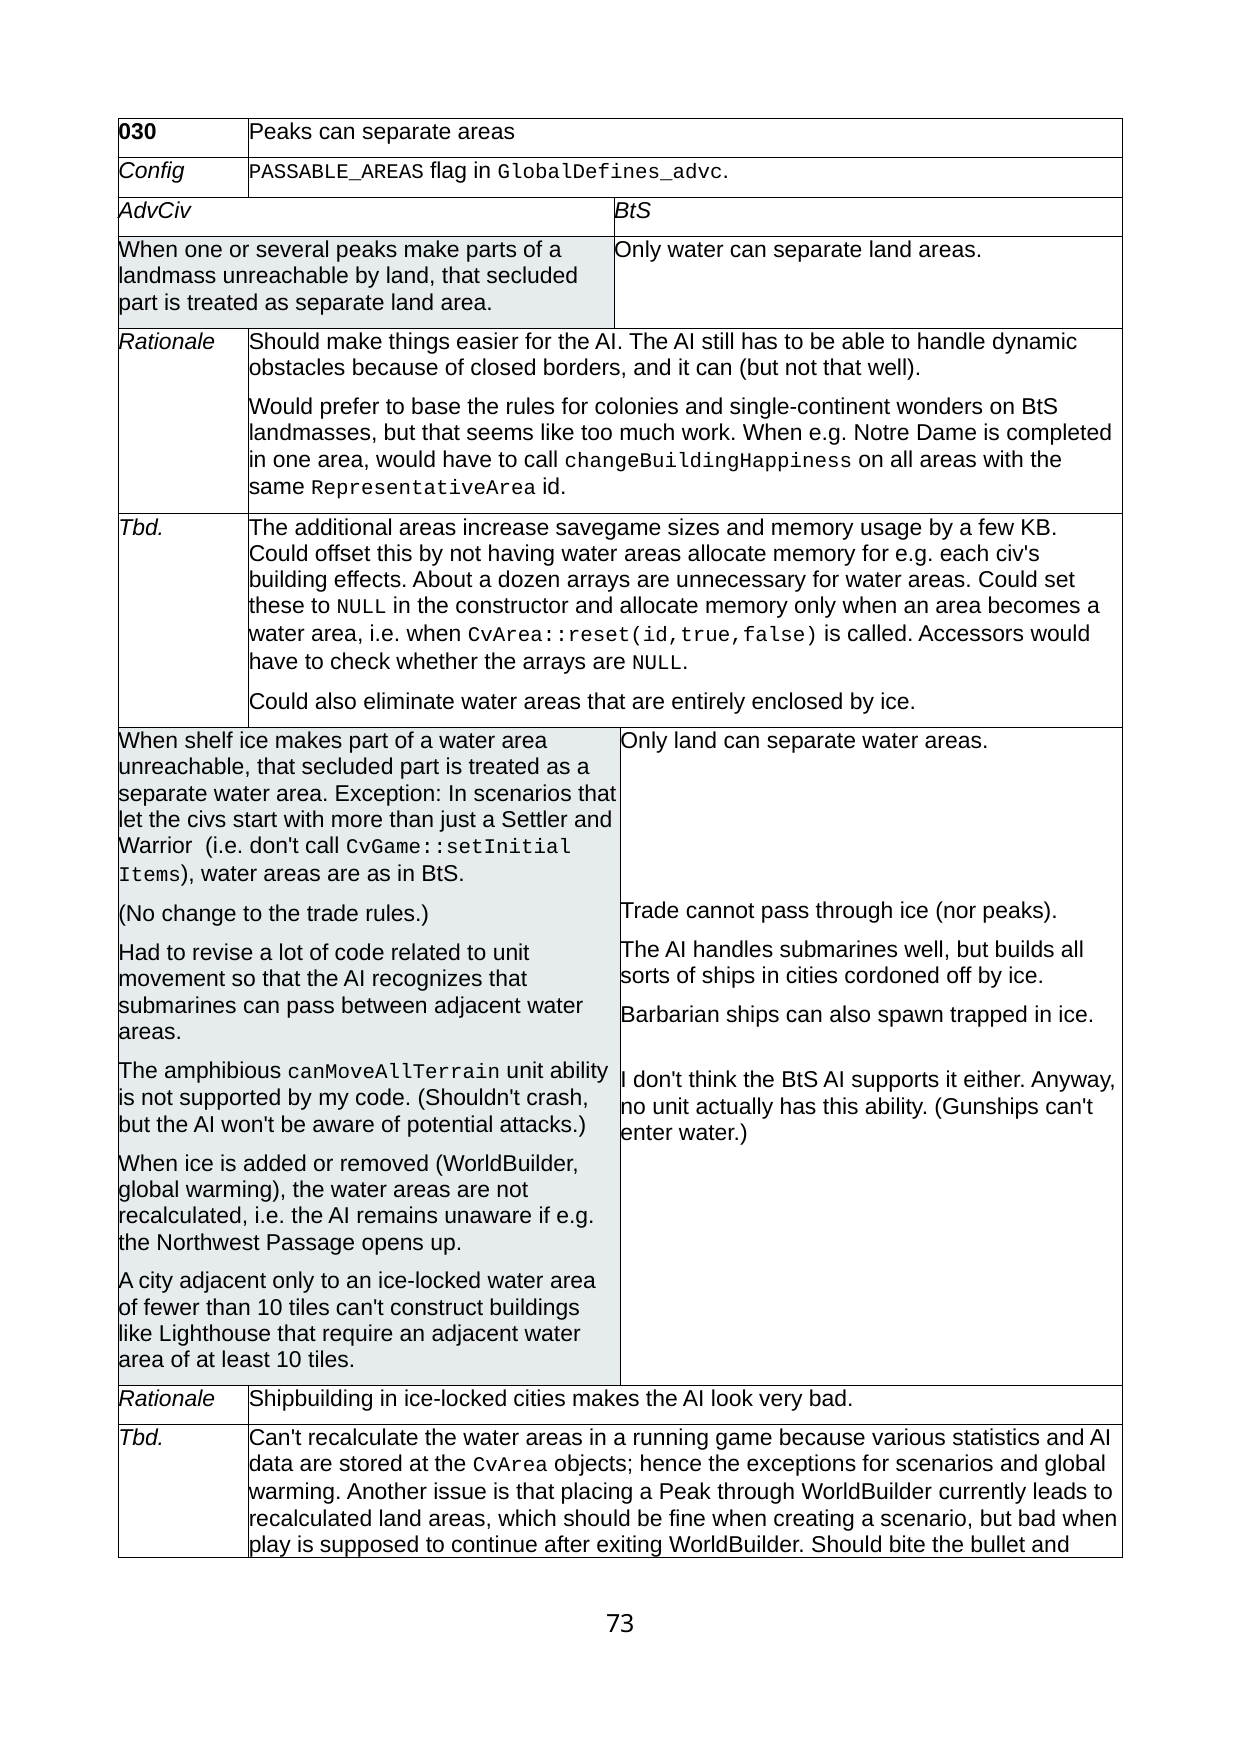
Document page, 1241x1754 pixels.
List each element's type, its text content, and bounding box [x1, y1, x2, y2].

table_header 030 [119, 119, 248, 157]
table_cell Rationale [119, 329, 248, 513]
table_cell PASSABLE_AREAS flag in GlobalDefines_advc. [249, 158, 1122, 197]
table_cell Rationale [119, 1386, 248, 1424]
table_cell Should make things easier for the AI. The AI still has to be able to handle dynamic obstacles because of closed borders, and it can (but not that well). Would prefer to base the rules for colonies and single-continent wonders on BtS landmasses, but that seems like too much work. When e.g. Notre Dame is completed in one area, would have to call changeBuildingHappiness on all areas with the same RepresentativeArea id. [249, 329, 1122, 513]
table_cell Shipbuilding in ice-locked cities makes the AI look very bad. [249, 1386, 1122, 1424]
table_cell AdvCiv [119, 198, 614, 236]
table_cell Config [119, 158, 248, 197]
table_cell Only land can separate water areas. Trade cannot pass through ice (nor peaks). The AI handles submarines well, but builds all sorts of ships in cities cordoned off by ice. Barbarian ships can also spawn trapped in ice. I don't think the BtS AI supports it either. Anyway, no unit actually has this ability. (Gunships can't enter water.) [621, 728, 1122, 1385]
table_cell Tbd. [119, 514, 248, 727]
table_cell Only water can separate land areas. [615, 237, 1122, 328]
table_cell The additional areas increase savegame sizes and memory usage by a few KB. Could offset this by not having water areas allocate memory for e.g. each civ's building effects. About a dozen arrays are unnecessary for water areas. Could set these to NULL in the constructor and allocate memory only when an area becomes a water area, i.e. when CvArea::reset(id,true,false) is called. Accessors would have to check whether the arrays are NULL. Could also eliminate water areas that are entirely enclosed by ice. [249, 514, 1122, 727]
table_cell BtS [615, 198, 1122, 236]
table_cell Can't recalculate the water areas in a running game because various statistics and AI data are stored at the CvArea objects; hence the exceptions for scenarios and global warming. Another issue is that placing a Peak through WorldBuilder currently leads to recalculated land areas, which should be fine when creating a scenario, but bad when play is supposed to continue after exiting WorldBuilder. Should bite the bullet and [249, 1425, 1122, 1557]
table_cell When one or several peaks make parts of a landmass unreachable by land, that secluded part is treated as separate land area. [119, 237, 614, 328]
table_header Peaks can separate areas [249, 119, 1122, 157]
table_cell Tbd. [119, 1425, 248, 1557]
table_cell When shelf ice makes part of a water area unreachable, that secluded part is treated as a separate water area. Exception: In scenarios that let the civs start with more than just a Settler and Warrior (i.e. don't call CvGame::setInitial Items), water areas are as in BtS. (No change to the trade rules.) Had to revise a lot of code related to unit movement so that the AI recognizes that submarines can pass between adjacent water areas. The amphibious canMoveAllTerrain unit ability is not supported by my code. (Shouldn't crash, but the AI won't be aware of potential attacks.) When ice is added or removed (WorldBuilder, global warming), the water areas are not recalculated, i.e. the AI remains unaware if e.g. the Northwest Passage opens up. A city adjacent only to an ice-locked water area of fewer than 10 tiles can't construct buildings like Lighthouse that require an adjacent water area of at least 10 tiles. [119, 728, 620, 1385]
